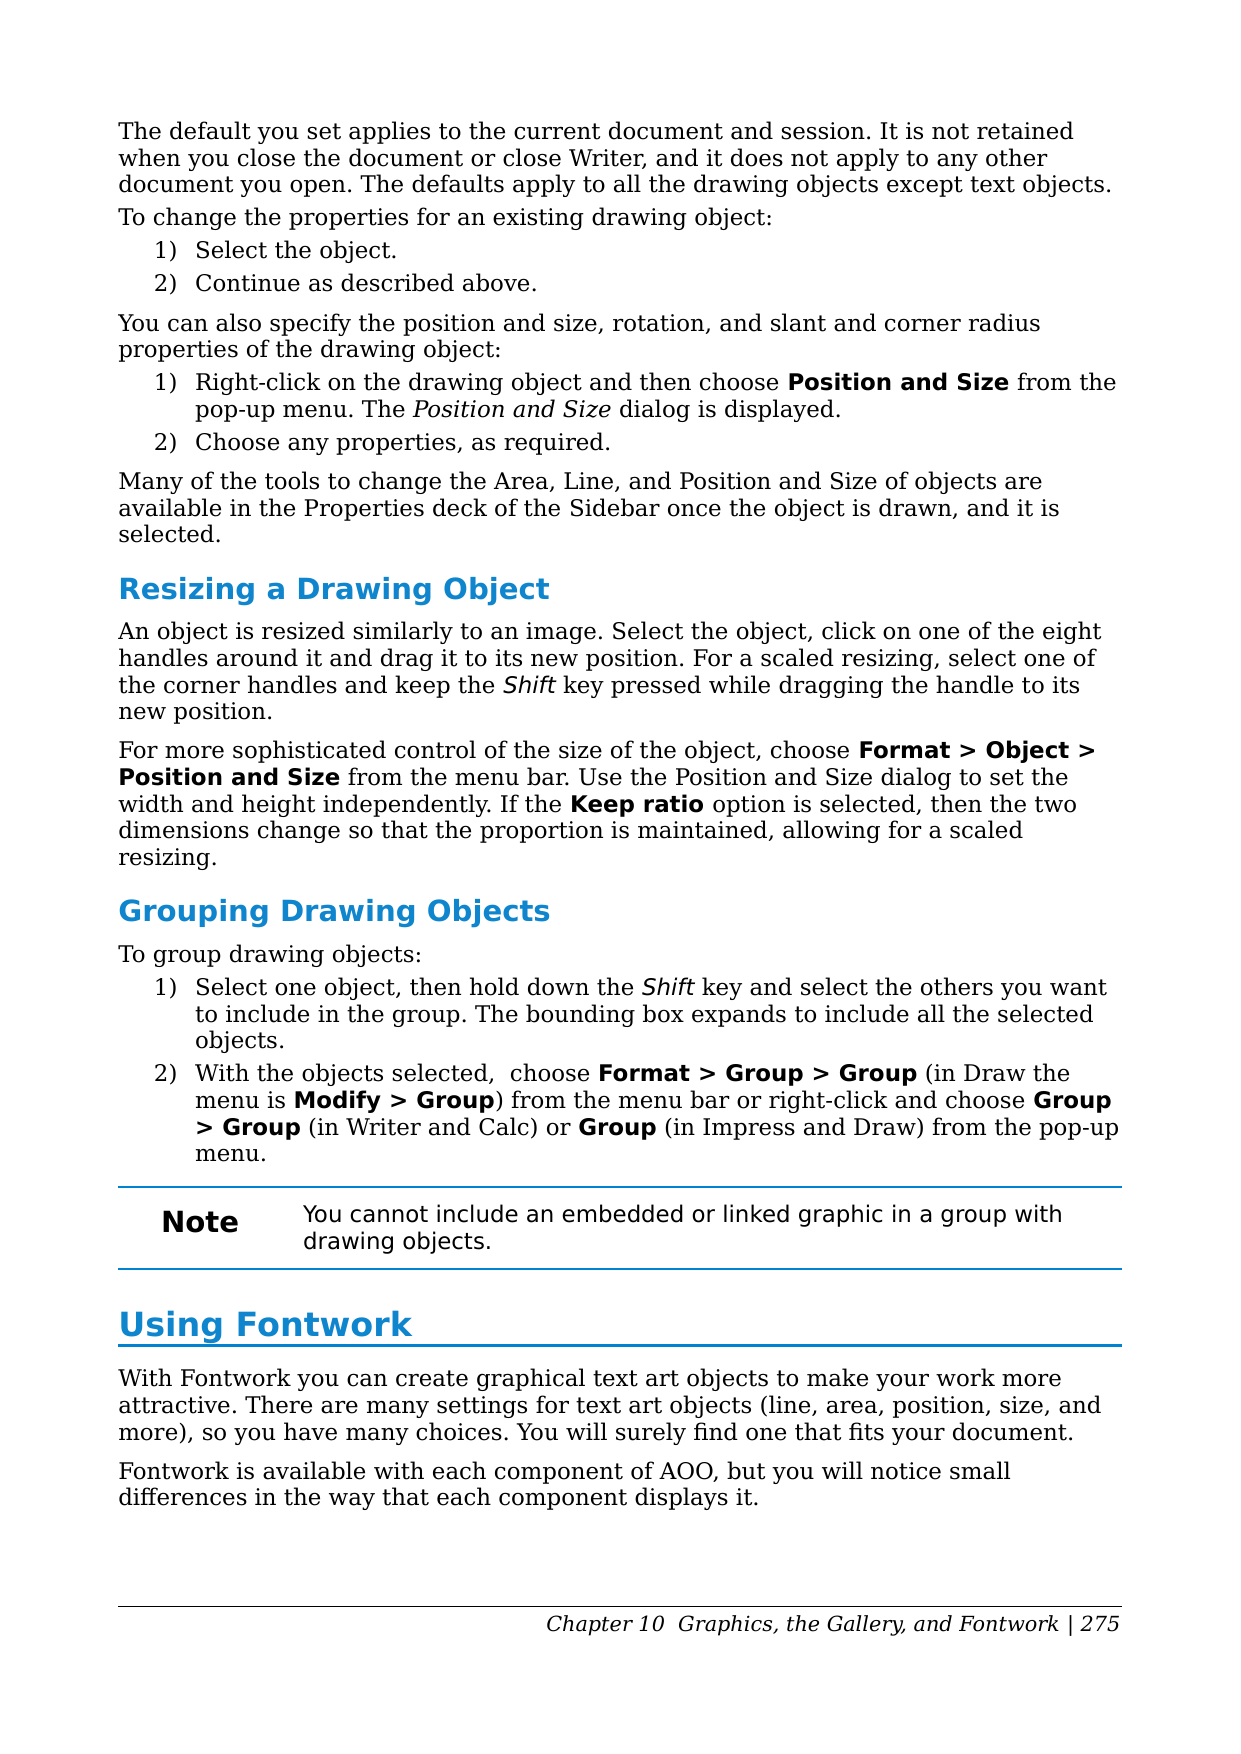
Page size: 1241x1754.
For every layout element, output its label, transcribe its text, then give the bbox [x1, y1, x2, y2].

list Choose any properties, as required. [177, 429, 1122, 456]
list The default you set applies to the current document and session. It is not retained when you close the document or close Writer, and it does not apply to any other document you open. The defaults apply to all the drawing objects except text objects. [118, 118, 1122, 198]
list Right-click on the drawing object and then choose Position and Size from the pop-up menu. The Position and Size dialog is displayed. [177, 369, 1122, 423]
subtitle Using Fontwork [118, 1306, 1122, 1344]
list You can also specify the position and size, rotation, and slant and corner radius properties of the drawing object: [118, 310, 1122, 363]
text An object is resized similarly to an image. Select the object, click on one of the eight handles around it and drag it to its new position. For a scaled resizing, select one of the corner handles and keep the Shift key pressed while dragging the handle to its new position. [118, 618, 1122, 725]
subtitle Resizing a Drawing Object [118, 572, 1122, 606]
table_header Note [118, 1188, 281, 1267]
text Fontwork is available with each component of AOO, but you will notice small differences in the way that each component displays it. [118, 1458, 1122, 1511]
subtitle Grouping Drawing Objects [118, 895, 1122, 929]
text With Fontwork you can create graphical text art objects to make your work more attractive. There are many settings for text art objects (line, area, position, size, and more), so you have many choices. You will surely find one that fits your document. [118, 1365, 1122, 1445]
table_header You cannot include an embedded or linked graphic in a group with drawing objects. [281, 1188, 1122, 1267]
list To group drawing objects: [118, 941, 1122, 968]
list Continue as described above. [177, 271, 1122, 297]
list Select the object. [177, 238, 1122, 264]
list With the objects selected, choose Format > Group > Group (in Draw the menu is Modify > Group) from the menu bar or right-click and choose Group > Group (in Writer and Calc) or Group (in Impress and Draw) from the pop-up menu. [177, 1060, 1122, 1167]
list To change the properties for an existing drawing object: [118, 204, 1122, 231]
text For more sophisticated control of the size of the object, choose Format > Object > Position and Size from the menu bar. Use the Position and Size dialog to set the width and height independently. If the Keep ratio option is selected, then the two dimensions change so that the proportion is maintained, allowing for a scaled resizing. [118, 738, 1122, 871]
list Select one object, then hold down the Shift key and select the others you want to include in the group. The bounding box expands to include all the selected objects. [177, 974, 1122, 1054]
text Many of the tools to change the Area, Line, and Position and Size of objects are available in the Properties deck of the Sidebar once the object is drawn, and it is selected. [118, 468, 1122, 548]
